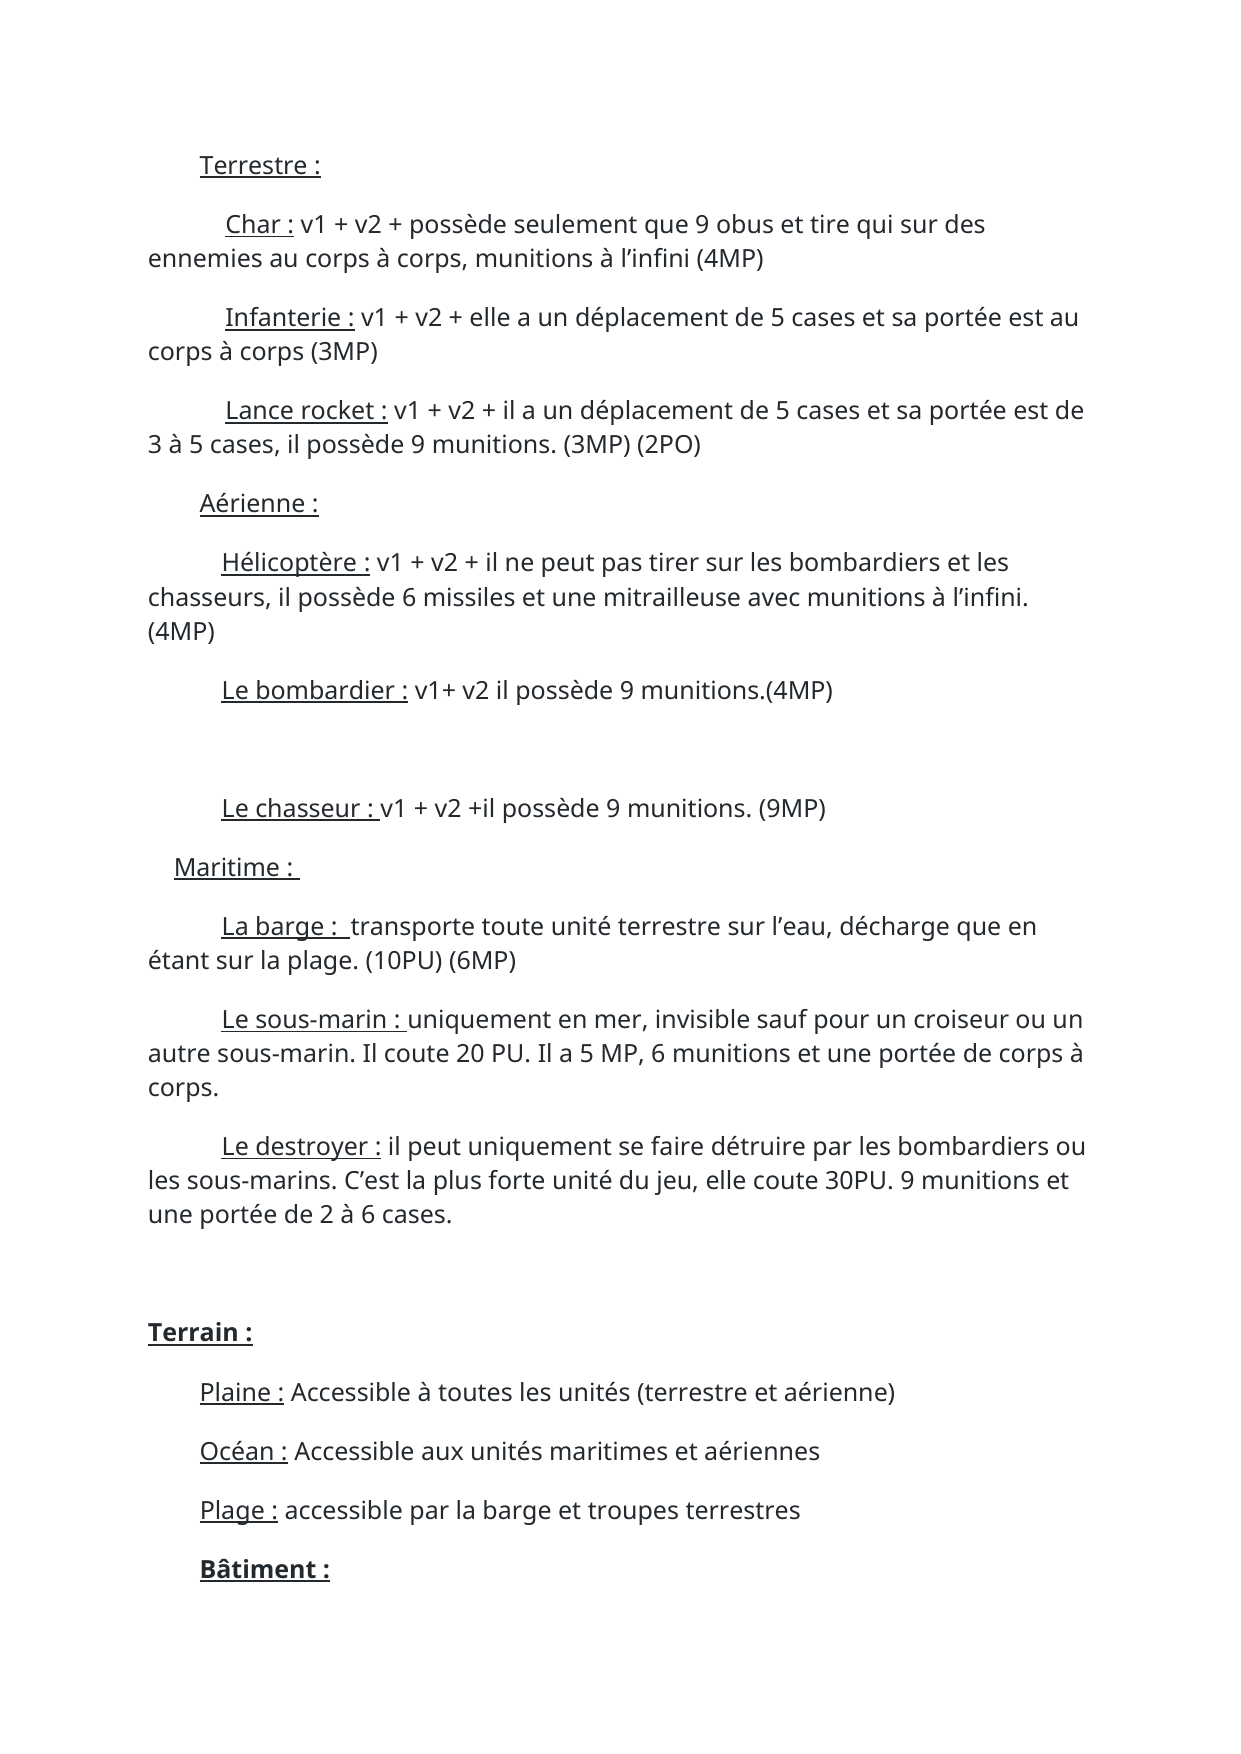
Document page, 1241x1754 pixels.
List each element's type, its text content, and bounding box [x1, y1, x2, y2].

text Le chasseur : v1 + v2 +il possède 9 munitions. (9MP) [148, 790, 1093, 824]
text Le bombardier : v1+ v2 il possède 9 munitions.(4MP) [148, 672, 1093, 706]
text Char : v1 + v2 + possède seulement que 9 obus et tire qui sur des ennemies au corps à corps, munitions à l’infini (4MP) [148, 207, 1093, 275]
text Hélicoptère : v1 + v2 + il ne peut pas tirer sur les bombardiers et les chasseurs, il possède 6 missiles et une mitrailleuse avec munitions à l’infini. (4MP) [148, 545, 1093, 647]
text Bâtiment : [148, 1551, 1093, 1585]
text Plage : accessible par la barge et troupes terrestres [148, 1492, 1093, 1526]
text La barge : transporte toute unité terrestre sur l’eau, décharge que en étant sur la plage. (10PU) (6MP) [148, 908, 1093, 977]
text Plaine : Accessible à toutes les unités (terrestre et aérienne) [148, 1374, 1093, 1408]
text Infanterie : v1 + v2 + elle a un déplacement de 5 cases et sa portée est au corps à corps (3MP) [148, 300, 1093, 368]
text Le destroyer : il peut uniquement se faire détruire par les bombardiers ou les sous-marins. C’est la plus forte unité du jeu, elle coute 30PU. 9 munitions et une portée de 2 à 6 cases. [148, 1129, 1093, 1231]
text Le sous-marin : uniquement en mer, invisible sauf pour un croiseur ou un autre sous-marin. Il coute 20 PU. Il a 5 MP, 6 munitions et une portée de corps à corps. [148, 1002, 1093, 1104]
text Océan : Accessible aux unités maritimes et aériennes [148, 1433, 1093, 1467]
text Terrain : [148, 1315, 1093, 1349]
text Terrestre : [148, 148, 1093, 182]
text Aérienne : [148, 486, 1093, 520]
text Lance rocket : v1 + v2 + il a un déplacement de 5 cases et sa portée est de 3 à 5 cases, il possède 9 munitions. (3MP) (2PO) [148, 393, 1093, 461]
text Maritime : [148, 849, 1093, 883]
